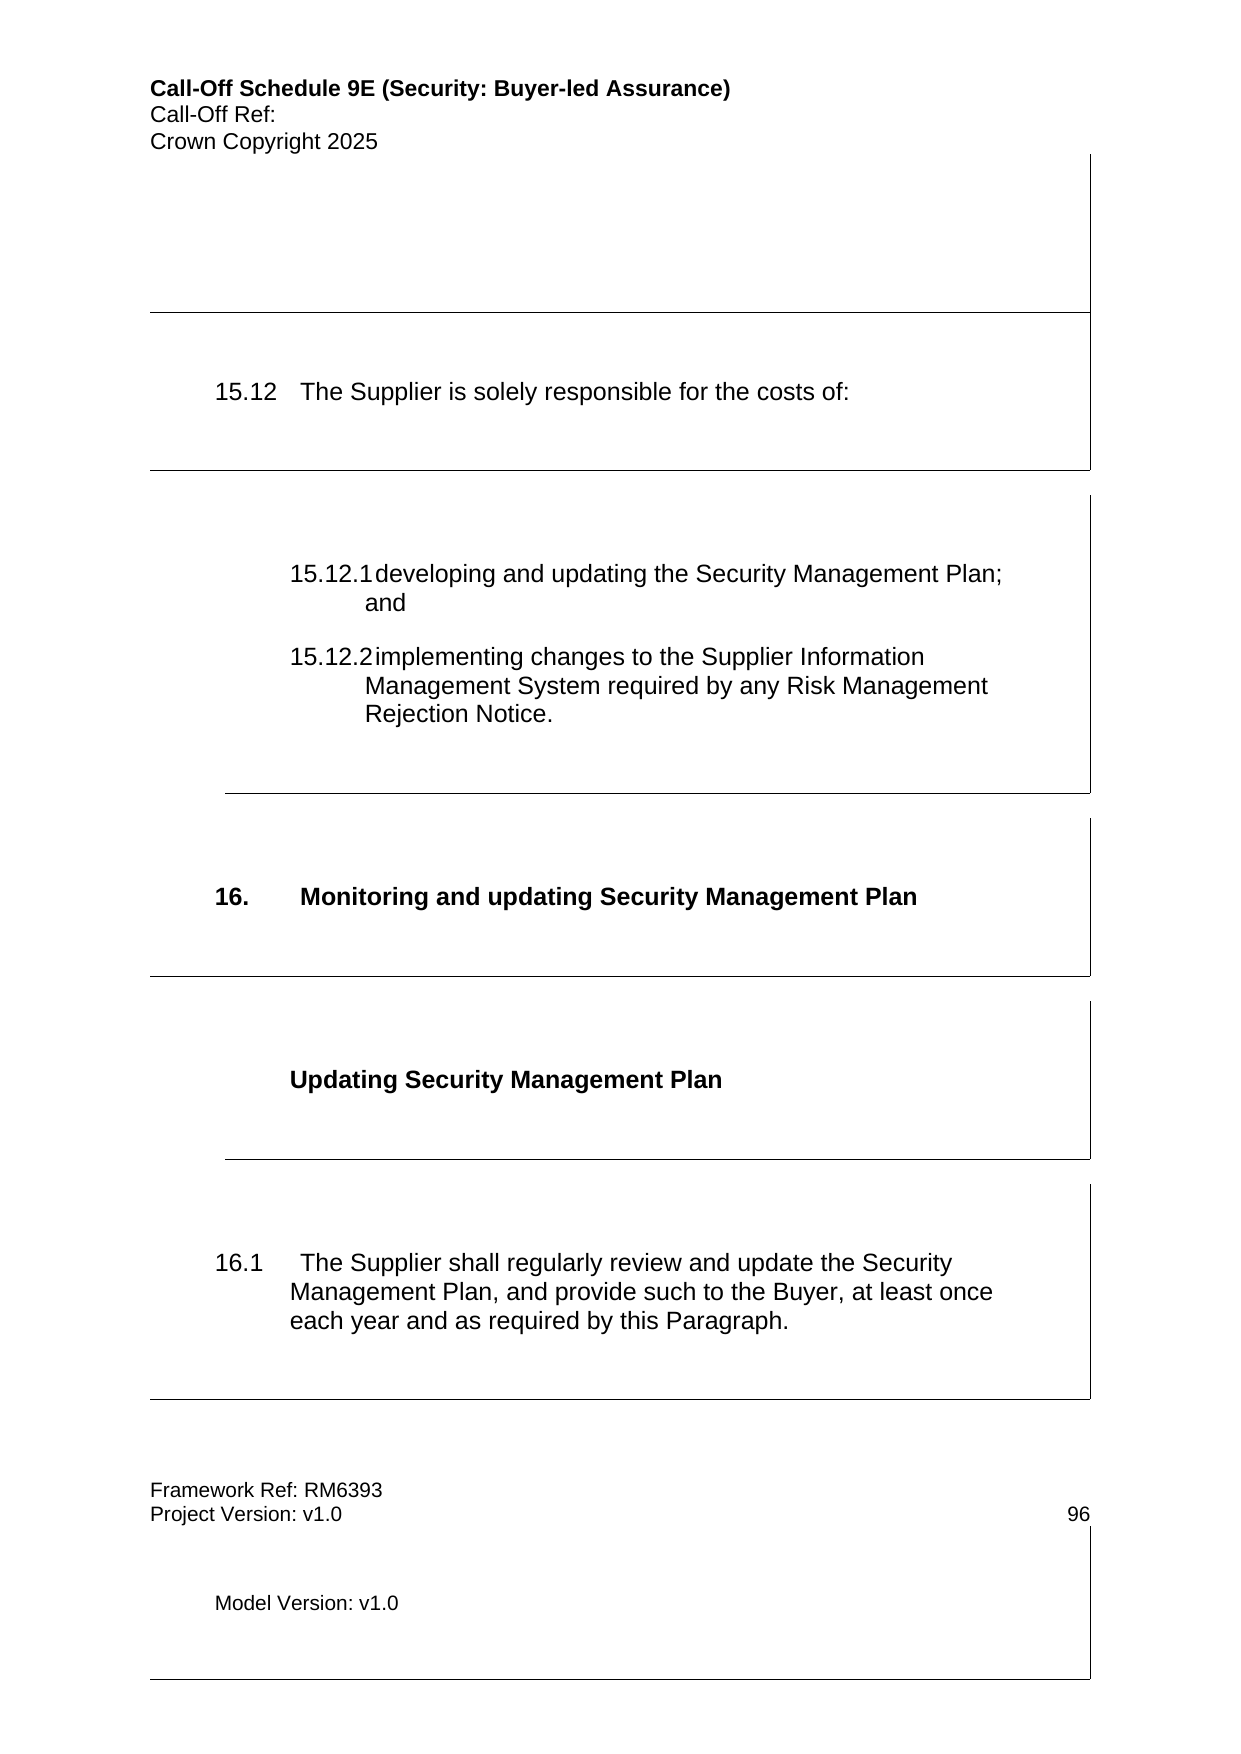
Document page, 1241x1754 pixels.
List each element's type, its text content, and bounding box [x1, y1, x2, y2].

subtitle The Supplier shall regularly review and update the Security Management Plan, and provide such to the Buyer, at least once each year and as required by this Paragraph. [150, 1184, 1090, 1399]
subtitle developing and updating the Security Management Plan; and [225, 495, 1090, 577]
subtitle Monitoring and updating Security Management Plan [150, 818, 1090, 976]
subtitle The Supplier is solely responsible for the costs of: [150, 312, 1090, 470]
subtitle implementing changes to the Supplier Information Management System required by any Risk Management Rejection Notice. [225, 577, 1090, 793]
text Updating Security Management Plan [225, 1001, 1090, 1159]
